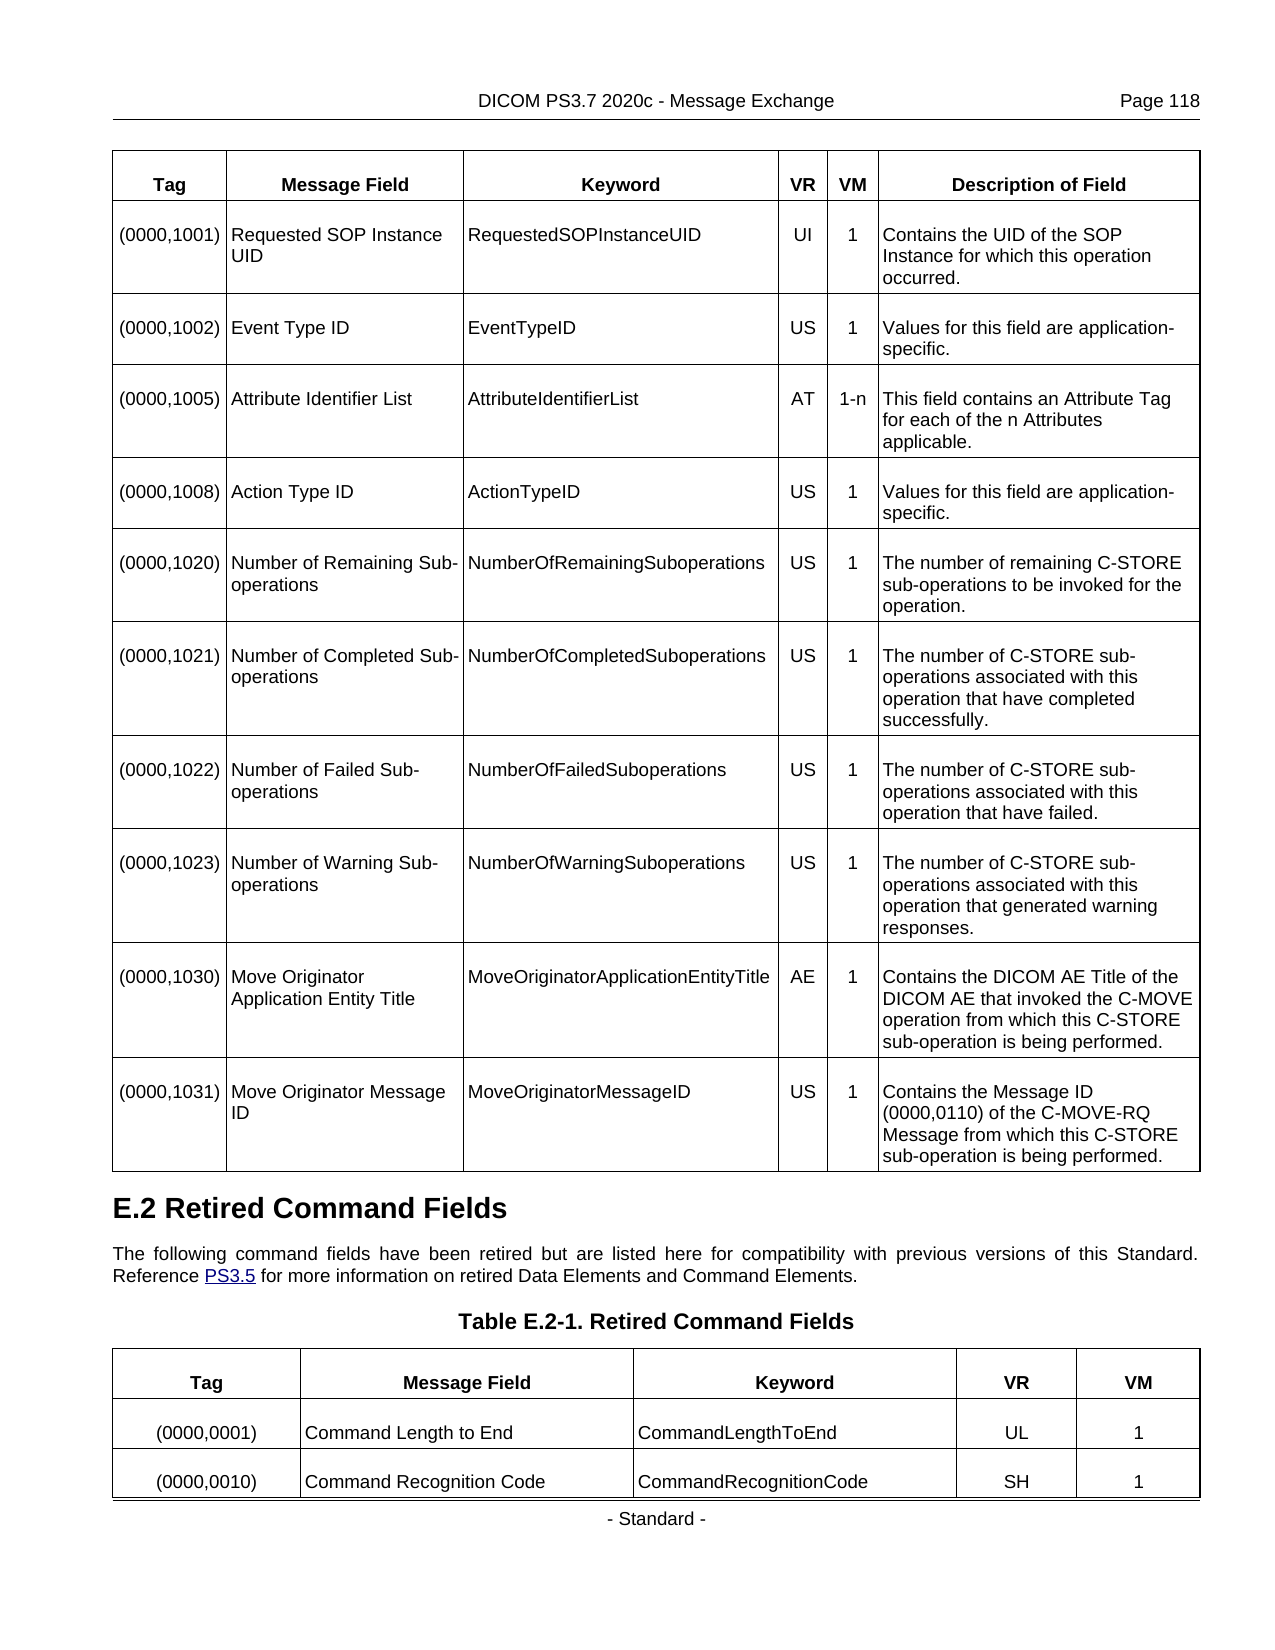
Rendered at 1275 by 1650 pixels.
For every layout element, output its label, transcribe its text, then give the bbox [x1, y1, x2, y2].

table_cell Values for this field are application-specific. [879, 294, 1199, 364]
table_cell Number of Completed Sub-operations [227, 622, 463, 735]
table_cell 1 [828, 201, 878, 292]
table_cell 1 [828, 622, 878, 735]
table_header VM [1077, 1349, 1199, 1398]
table_cell CommandLengthToEnd [634, 1399, 956, 1447]
table_cell Requested SOP Instance UID [227, 201, 463, 292]
table_cell Attribute Identifier List [227, 365, 463, 457]
table_header Message Field [227, 151, 463, 200]
table_cell The number of remaining C-STORE sub-operations to be invoked for the operation. [879, 529, 1199, 621]
table_cell NumberOfFailedSuboperations [464, 736, 778, 828]
table_cell 1 [828, 736, 878, 828]
table_cell Number of Warning Sub-operations [227, 829, 463, 942]
table_cell US [779, 622, 827, 735]
table_cell (0000,1002) [113, 294, 226, 364]
table_cell Contains the DICOM AE Title of the DICOM AE that invoked the C-MOVE operation from which this C-STORE sub-operation is being performed. [879, 943, 1199, 1057]
table_cell (0000,1022) [113, 736, 226, 828]
table_cell ActionTypeID [464, 458, 778, 528]
table_cell SH [957, 1449, 1076, 1497]
table_cell EventTypeID [464, 294, 778, 364]
table_cell Event Type ID [227, 294, 463, 364]
table_cell 1 [828, 458, 878, 528]
table_cell Command Recognition Code [301, 1449, 633, 1497]
table_cell (0000,1008) [113, 458, 226, 528]
text Table E.2-1. Retired Command Fields [112, 1309, 1200, 1334]
table_cell MoveOriginatorApplicationEntityTitle [464, 943, 778, 1057]
table_cell The number of C-STORE sub-operations associated with this operation that generated warning responses. [879, 829, 1199, 942]
table_header VR [779, 151, 827, 200]
table_cell 1 [828, 529, 878, 621]
table_cell (0000,1021) [113, 622, 226, 735]
table_cell 1 [1077, 1449, 1199, 1497]
table_cell CommandRecognitionCode [634, 1449, 956, 1497]
table_cell US [779, 829, 827, 942]
table_cell 1 [828, 829, 878, 942]
table_cell Contains the Message ID (0000,0110) of the C-MOVE-RQ Message from which this C-STORE sub-operation is being performed. [879, 1058, 1199, 1171]
table_cell US [779, 294, 827, 364]
table_cell Command Length to End [301, 1399, 633, 1447]
table_header Description of Field [879, 151, 1199, 200]
table_header Tag [113, 1349, 300, 1398]
table_cell 1 [828, 943, 878, 1057]
table_header Keyword [464, 151, 778, 200]
table_cell (0000,1005) [113, 365, 226, 457]
table_cell Contains the UID of the SOP Instance for which this operation occurred. [879, 201, 1199, 292]
table_cell The number of C-STORE sub-operations associated with this operation that have completed successfully. [879, 622, 1199, 735]
table_cell RequestedSOPInstanceUID [464, 201, 778, 292]
table_cell NumberOfWarningSuboperations [464, 829, 778, 942]
table_cell (0000,0001) [113, 1399, 300, 1447]
table_cell Action Type ID [227, 458, 463, 528]
table_cell US [779, 458, 827, 528]
table_cell Number of Failed Sub-operations [227, 736, 463, 828]
table_cell UI [779, 201, 827, 292]
table_cell (0000,1031) [113, 1058, 226, 1171]
table_cell (0000,1020) [113, 529, 226, 621]
table_cell (0000,1030) [113, 943, 226, 1057]
table_cell AE [779, 943, 827, 1057]
table_cell This field contains an Attribute Tag for each of the n Attributes applicable. [879, 365, 1199, 457]
table_header Message Field [301, 1349, 633, 1398]
table_cell (0000,0010) [113, 1449, 300, 1497]
table_cell US [779, 529, 827, 621]
text E.2 Retired Command Fields [112, 1191, 1200, 1224]
table_cell US [779, 736, 827, 828]
table_cell AT [779, 365, 827, 457]
table_cell Number of Remaining Sub-operations [227, 529, 463, 621]
table_cell NumberOfCompletedSuboperations [464, 622, 778, 735]
table_header Tag [113, 151, 226, 200]
table_header Keyword [634, 1349, 956, 1398]
table_cell Move Originator Application Entity Title [227, 943, 463, 1057]
table_cell AttributeIdentifierList [464, 365, 778, 457]
table_header VR [957, 1349, 1076, 1398]
table_cell UL [957, 1399, 1076, 1447]
table_cell 1 [1077, 1399, 1199, 1447]
table_cell NumberOfRemainingSuboperations [464, 529, 778, 621]
table_cell US [779, 1058, 827, 1171]
table_cell 1 [828, 1058, 878, 1171]
table_cell Move Originator Message ID [227, 1058, 463, 1171]
text The following command fields have been retired but are listed here for compatibility with previous versions of this Standard. Reference PS3.5 for more information on retired Data Elements and Command Elements. [112, 1243, 1200, 1286]
table_cell (0000,1001) [113, 201, 226, 292]
table_cell Values for this field are application-specific. [879, 458, 1199, 528]
table_cell The number of C-STORE sub-operations associated with this operation that have failed. [879, 736, 1199, 828]
table_cell 1-n [828, 365, 878, 457]
table_cell MoveOriginatorMessageID [464, 1058, 778, 1171]
table_cell (0000,1023) [113, 829, 226, 942]
table_header VM [828, 151, 878, 200]
table_cell 1 [828, 294, 878, 364]
